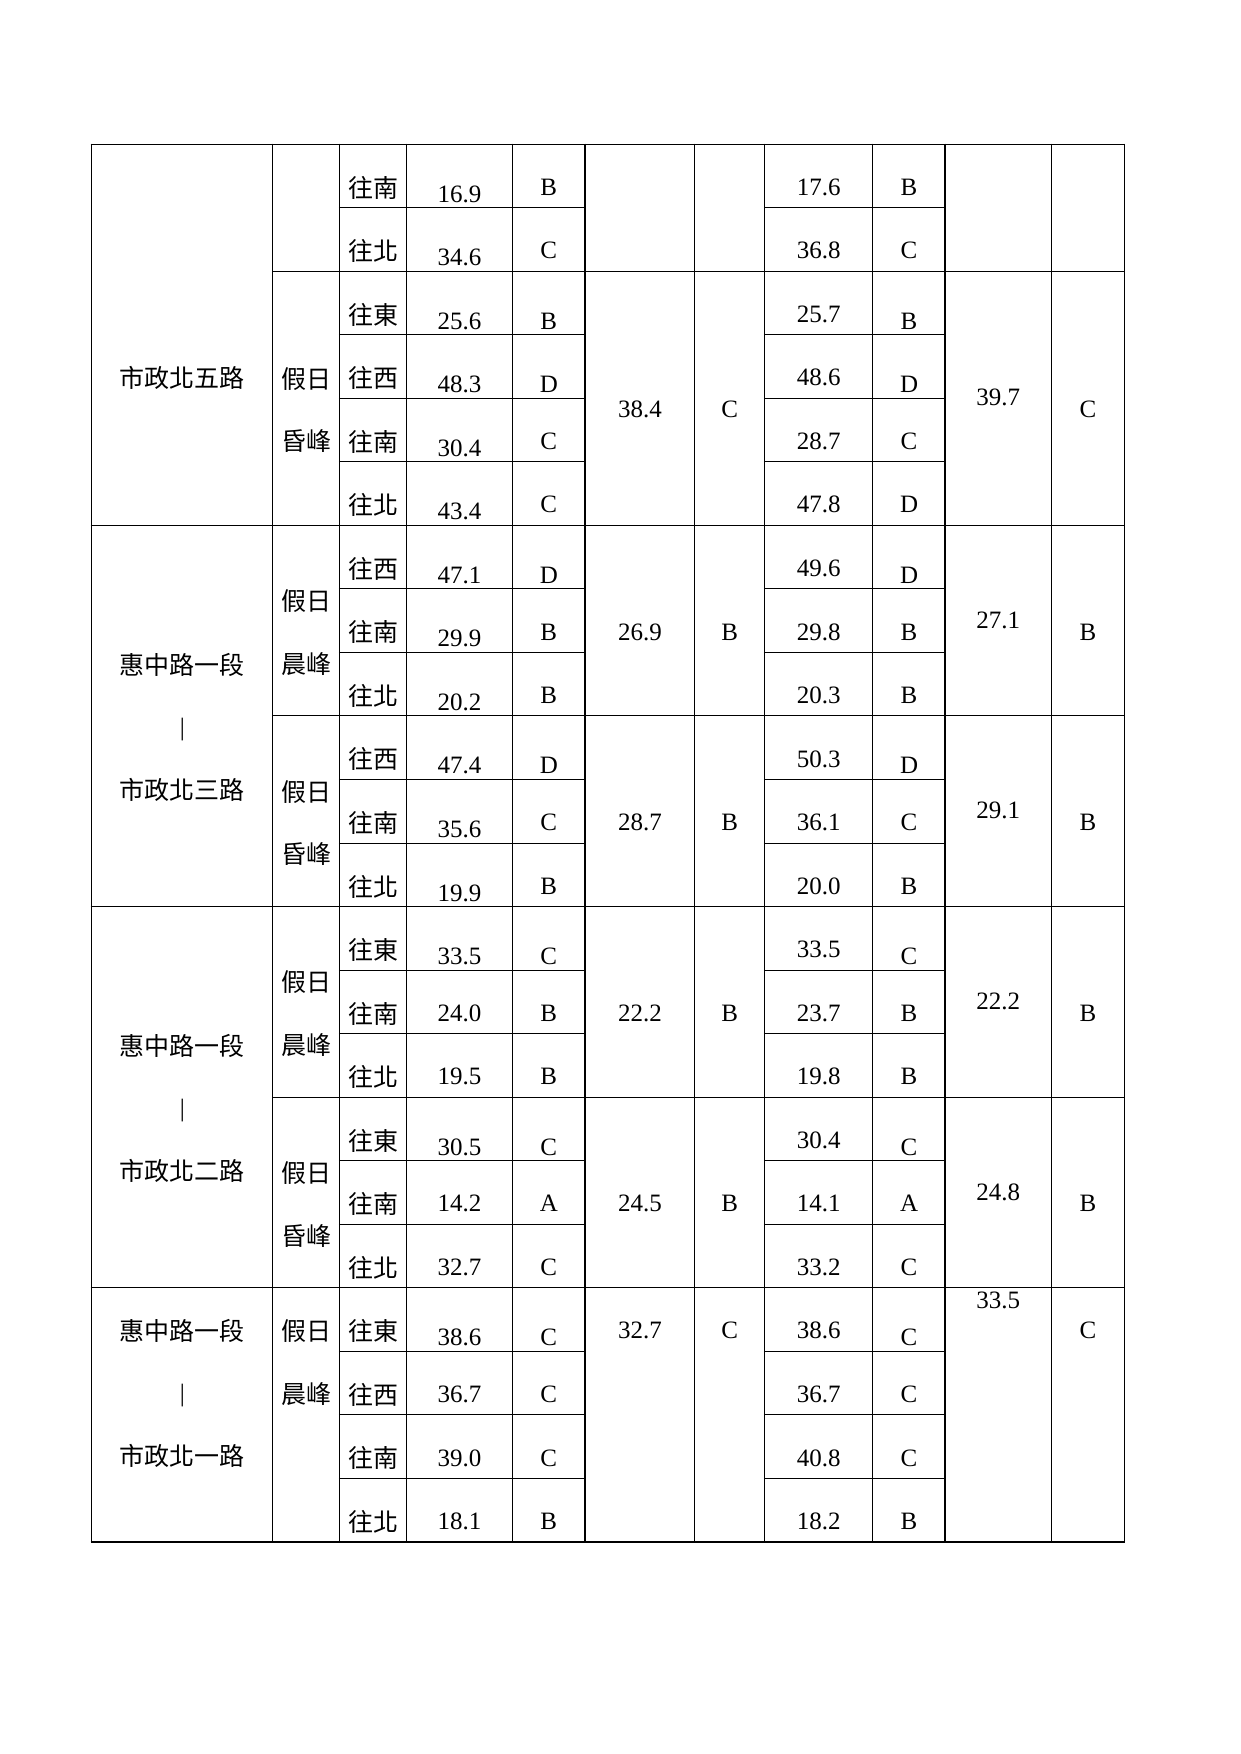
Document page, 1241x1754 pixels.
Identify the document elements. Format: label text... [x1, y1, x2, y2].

table_cell 市政北五路 [92, 145, 272, 525]
table_cell C [873, 1415, 944, 1478]
table_cell 往東 [340, 272, 406, 334]
table_cell B [513, 971, 584, 1033]
table_cell 往南 [340, 589, 406, 652]
table_cell 惠中路一段 | 市政北二路 [92, 907, 272, 1287]
table_cell C [873, 1225, 944, 1287]
table_cell C [873, 1098, 944, 1160]
table_cell C [1052, 272, 1124, 525]
table_cell 33.5 [765, 907, 872, 969]
table_cell B [873, 844, 944, 906]
table_cell 33.5 [946, 1288, 1051, 1541]
table_cell C [513, 1225, 584, 1287]
table_cell 38.4 [586, 272, 694, 525]
table_cell 26.9 [586, 526, 694, 715]
table_cell 34.6 [407, 208, 512, 271]
table_cell 16.9 [407, 145, 512, 207]
table_cell 23.7 [765, 971, 872, 1033]
table_cell 29.8 [765, 589, 872, 652]
table_cell 25.7 [765, 272, 872, 334]
table_cell 24.0 [407, 971, 512, 1033]
table_cell 29.9 [407, 589, 512, 652]
table_cell 19.9 [407, 844, 512, 906]
table_cell 32.7 [407, 1225, 512, 1287]
table_cell 24.8 [946, 1098, 1051, 1287]
table_cell C [873, 907, 944, 969]
table_cell B [513, 1034, 584, 1097]
table_cell 往西 [340, 335, 406, 398]
table_cell C [695, 272, 764, 525]
table_cell 36.7 [407, 1352, 512, 1414]
table_cell 20.3 [765, 653, 872, 715]
table_cell 27.1 [946, 526, 1051, 715]
table_cell 49.6 [765, 526, 872, 588]
table_cell C [513, 907, 584, 969]
table_cell C [513, 1415, 584, 1478]
table_cell 39.0 [407, 1415, 512, 1478]
table_cell 往東 [340, 1288, 406, 1351]
table_cell D [873, 335, 944, 398]
table_cell D [513, 526, 584, 588]
table_cell 惠中路一段 | 市政北三路 [92, 526, 272, 906]
table_cell 25.6 [407, 272, 512, 334]
table_cell 33.2 [765, 1225, 872, 1287]
table_cell C [1052, 1288, 1124, 1541]
table_cell 36.1 [765, 780, 872, 842]
table_cell 往東 [340, 1098, 406, 1160]
table_cell D [873, 716, 944, 779]
table_cell B [873, 971, 944, 1033]
table_cell 往南 [340, 780, 406, 842]
table_cell 往西 [340, 526, 406, 588]
table_cell 33.5 [407, 907, 512, 969]
table_cell B [695, 1098, 764, 1287]
table_cell 假日 晨峰 [273, 1288, 339, 1541]
table_cell 47.8 [765, 462, 872, 525]
table_cell [1052, 145, 1124, 271]
table_cell B [513, 653, 584, 715]
table_cell 22.2 [586, 907, 694, 1097]
table_cell 20.2 [407, 653, 512, 715]
table_cell C [513, 1098, 584, 1160]
table_cell 18.1 [407, 1479, 512, 1541]
table_cell C [513, 462, 584, 525]
table_cell B [873, 145, 944, 207]
table_cell 48.3 [407, 335, 512, 398]
table_cell C [873, 1288, 944, 1351]
table_cell 往西 [340, 716, 406, 779]
table_cell B [695, 716, 764, 906]
table_cell C [513, 1288, 584, 1351]
table_cell 假日 昏峰 [273, 272, 339, 525]
table_cell C [873, 780, 944, 842]
table_cell 30.4 [765, 1098, 872, 1160]
table_cell 47.1 [407, 526, 512, 588]
table_cell 假日 昏峰 [273, 1098, 339, 1287]
table_cell B [513, 272, 584, 334]
table_cell B [873, 1034, 944, 1097]
table_cell C [873, 399, 944, 461]
table_cell 往西 [340, 1352, 406, 1414]
table_cell 24.5 [586, 1098, 694, 1287]
table_cell B [873, 272, 944, 334]
table_cell 往南 [340, 1415, 406, 1478]
table_cell 36.8 [765, 208, 872, 271]
table_cell 往北 [340, 844, 406, 906]
table_cell B [873, 589, 944, 652]
table_cell B [513, 1479, 584, 1541]
table_cell 往南 [340, 145, 406, 207]
table_cell 往北 [340, 653, 406, 715]
table_cell 往北 [340, 1225, 406, 1287]
table_cell B [1052, 907, 1124, 1097]
table_cell C [513, 208, 584, 271]
table_cell 50.3 [765, 716, 872, 779]
table_cell B [695, 526, 764, 715]
table_cell 40.8 [765, 1415, 872, 1478]
table_cell 惠中路一段 | 市政北一路 [92, 1288, 272, 1541]
table_cell 往北 [340, 462, 406, 525]
table_cell A [513, 1161, 584, 1224]
table_cell [695, 145, 764, 271]
table_cell B [873, 653, 944, 715]
table_cell C [873, 208, 944, 271]
table_cell B [695, 907, 764, 1097]
table_cell B [1052, 526, 1124, 715]
table_cell 往北 [340, 1479, 406, 1541]
table_cell 38.6 [765, 1288, 872, 1351]
table_cell C [873, 1352, 944, 1414]
table_cell 往南 [340, 399, 406, 461]
table_cell C [513, 780, 584, 842]
table_cell 30.4 [407, 399, 512, 461]
table_cell 往東 [340, 907, 406, 969]
table_cell 假日 晨峰 [273, 907, 339, 1097]
table_cell 28.7 [586, 716, 694, 906]
table_cell 18.2 [765, 1479, 872, 1541]
table_cell D [873, 462, 944, 525]
table_cell 17.6 [765, 145, 872, 207]
table_cell B [513, 145, 584, 207]
table_cell 19.5 [407, 1034, 512, 1097]
table_cell 往南 [340, 971, 406, 1033]
table_cell B [1052, 1098, 1124, 1287]
table_cell D [513, 335, 584, 398]
table_cell 往北 [340, 208, 406, 271]
table_cell 38.6 [407, 1288, 512, 1351]
table_cell D [873, 526, 944, 588]
table_cell D [513, 716, 584, 779]
table_cell 30.5 [407, 1098, 512, 1160]
table_cell B [873, 1479, 944, 1541]
table_cell [946, 145, 1051, 271]
table_cell [273, 145, 339, 271]
table_cell 22.2 [946, 907, 1051, 1097]
table_cell 28.7 [765, 399, 872, 461]
table_cell 39.7 [946, 272, 1051, 525]
table_cell 14.1 [765, 1161, 872, 1224]
table_cell 32.7 [586, 1288, 694, 1541]
table_cell C [513, 1352, 584, 1414]
table_cell A [873, 1161, 944, 1224]
table_cell 假日 昏峰 [273, 716, 339, 906]
table_cell 往北 [340, 1034, 406, 1097]
table_cell 14.2 [407, 1161, 512, 1224]
table_cell 43.4 [407, 462, 512, 525]
table_cell 19.8 [765, 1034, 872, 1097]
table_cell B [513, 589, 584, 652]
table_cell 假日 晨峰 [273, 526, 339, 715]
table_cell B [1052, 716, 1124, 906]
table_cell C [695, 1288, 764, 1541]
table_cell 47.4 [407, 716, 512, 779]
table_cell 20.0 [765, 844, 872, 906]
table_cell 48.6 [765, 335, 872, 398]
table_cell 35.6 [407, 780, 512, 842]
table_cell 29.1 [946, 716, 1051, 906]
table_cell [586, 145, 694, 271]
table_cell B [513, 844, 584, 906]
table_cell 往南 [340, 1161, 406, 1224]
table_cell C [513, 399, 584, 461]
table_cell 36.7 [765, 1352, 872, 1414]
